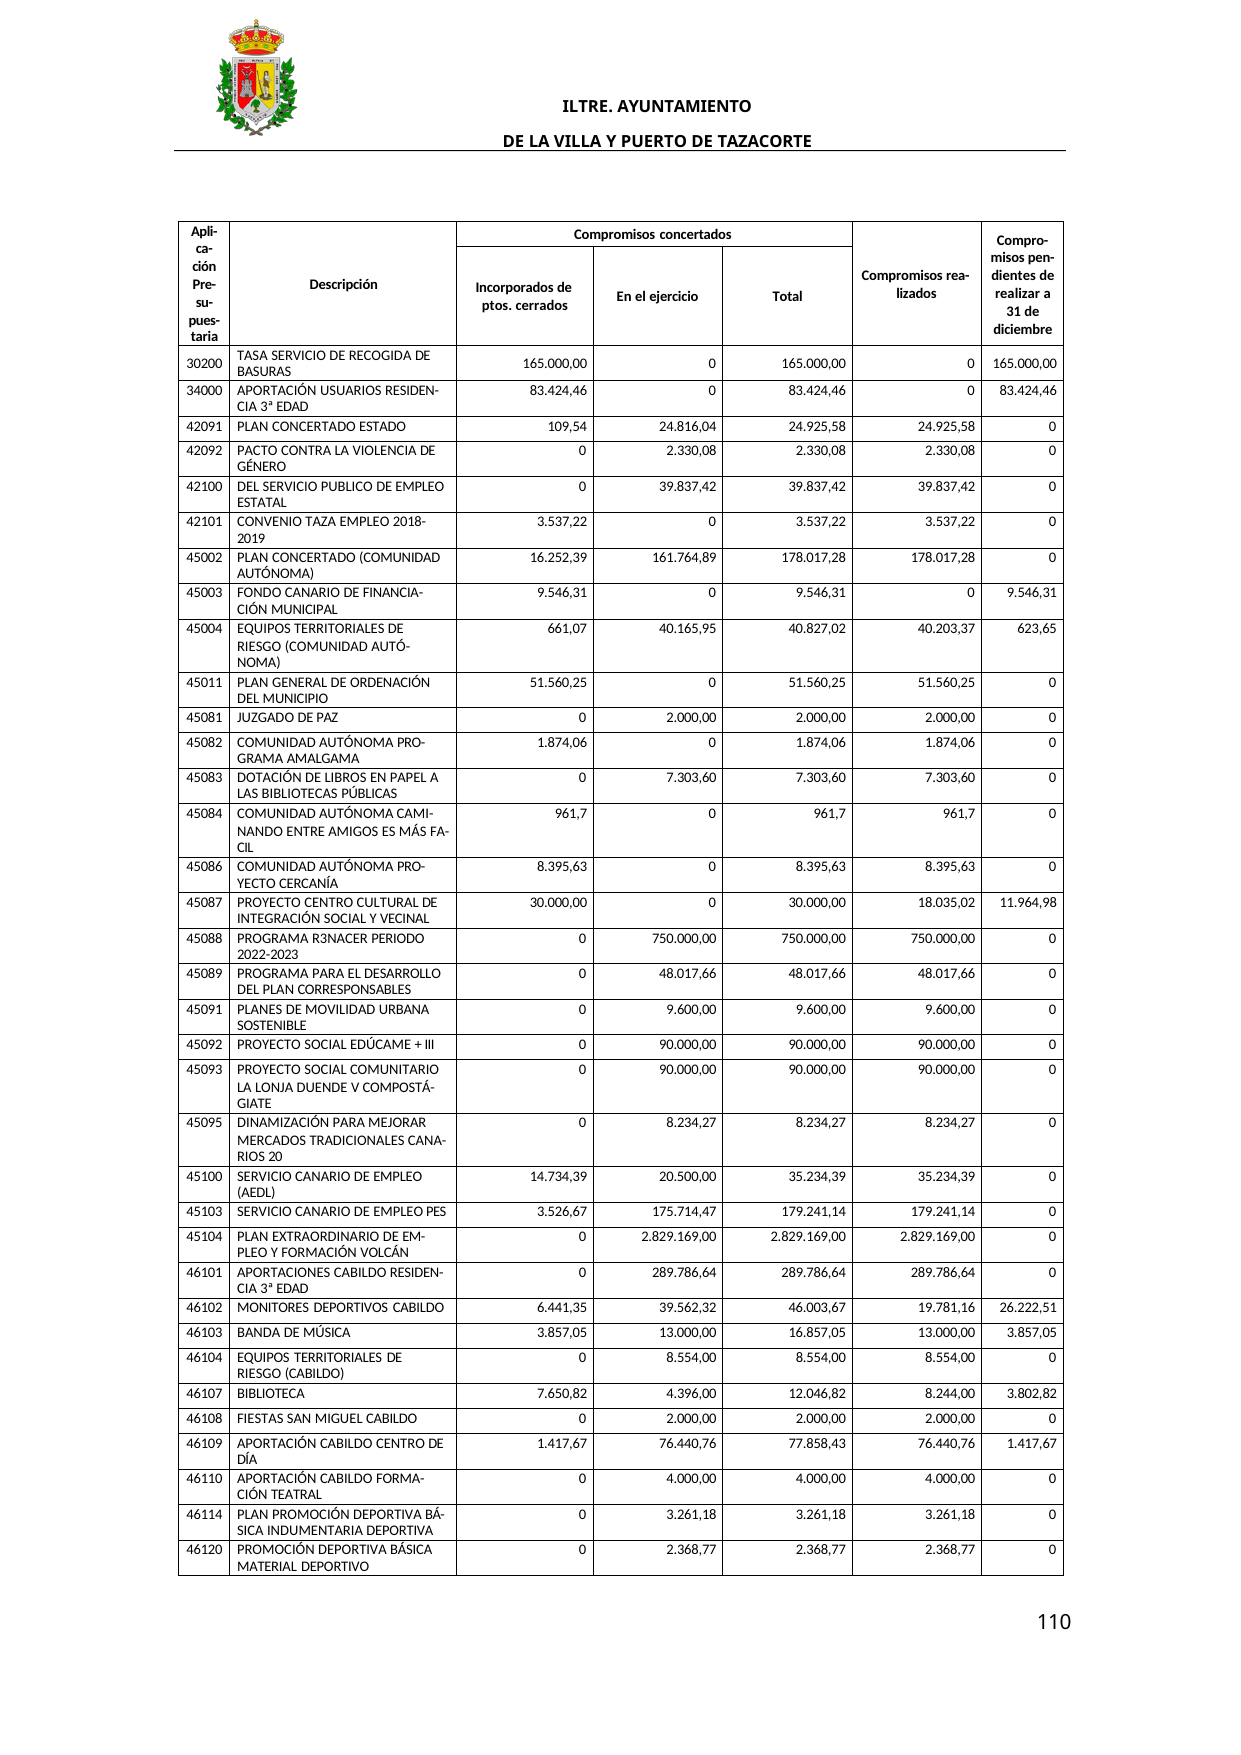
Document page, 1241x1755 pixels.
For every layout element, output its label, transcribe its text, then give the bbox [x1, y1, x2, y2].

table_cell 26.222,51 [982, 1299, 1063, 1323]
table_cell 45088 [179, 929, 229, 963]
table_cell 3.537,22 [457, 513, 593, 547]
table_cell 4.000,00 [853, 1470, 981, 1504]
table_cell 0 [457, 1035, 593, 1059]
table_cell 2.829.169,00 [594, 1228, 722, 1262]
table_cell 0 [982, 708, 1063, 732]
table_cell 2.330,08 [853, 442, 981, 476]
table_cell 289.786,64 [723, 1263, 852, 1298]
table_cell 289.786,64 [594, 1263, 722, 1298]
table_cell 2.368,77 [853, 1541, 981, 1575]
table_cell 0 [982, 964, 1063, 999]
table_cell 3.261,18 [594, 1505, 722, 1539]
table_cell 3.857,05 [982, 1324, 1063, 1347]
table_cell 9.546,31 [457, 584, 593, 618]
table_cell PROMOCIÓN DEPORTIVA BÁSICA MATERIAL DEPORTIVO [230, 1541, 456, 1575]
table_cell 0 [594, 584, 722, 618]
table_cell 0 [457, 769, 593, 803]
table_cell COMUNIDAD AUTÓNOMA PRO- YECTO CERCANÍA [230, 858, 456, 892]
table_cell 0 [457, 1470, 593, 1504]
table_cell 2.000,00 [853, 708, 981, 732]
table_cell 7.650,82 [457, 1384, 593, 1408]
table_cell PLAN PROMOCIÓN DEPORTIVA BÁ- SICA INDUMENTARIA DEPORTIVA [230, 1505, 456, 1539]
table_cell 1.417,67 [982, 1434, 1063, 1468]
table_cell 34000 [179, 381, 229, 416]
table_cell 24.925,58 [853, 417, 981, 441]
table_cell 90.000,00 [723, 1060, 852, 1113]
table_cell 76.440,76 [853, 1434, 981, 1468]
table_cell 7.303,60 [853, 769, 981, 803]
table_cell 2.368,77 [723, 1541, 852, 1575]
table_cell 3.857,05 [457, 1324, 593, 1347]
table_cell 16.857,05 [723, 1324, 852, 1347]
table_cell 0 [982, 1035, 1063, 1059]
table_cell 90.000,00 [723, 1035, 852, 1059]
table_cell 39.837,42 [594, 477, 722, 512]
table_cell 9.546,31 [723, 584, 852, 618]
table_cell 178.017,28 [723, 549, 852, 583]
table_cell PLAN EXTRAORDINARIO DE EM- PLEO Y FORMACIÓN VOLCÁN [230, 1228, 456, 1262]
table_cell 2.368,77 [594, 1541, 722, 1575]
table_header Compromisos concertados [457, 222, 852, 246]
table_cell 90.000,00 [594, 1060, 722, 1113]
table_cell PLAN GENERAL DE ORDENACIÓN DEL MUNICIPIO [230, 673, 456, 707]
table_cell 6.441,35 [457, 1299, 593, 1323]
table_cell 76.440,76 [594, 1434, 722, 1468]
table_cell PROYECTO SOCIAL EDÚCAME + III [230, 1035, 456, 1059]
table_cell 46.003,67 [723, 1299, 852, 1323]
table_cell 0 [594, 513, 722, 547]
table_cell PROGRAMA PARA EL DESARROLLO DEL PLAN CORRESPONSABLES [230, 964, 456, 999]
table_cell PROYECTO SOCIAL COMUNITARIO LA LONJA DUENDE V COMPOSTÁ- GIATE [230, 1060, 456, 1113]
table_cell 16.252,39 [457, 549, 593, 583]
table_cell 2.000,00 [594, 708, 722, 732]
table_cell 45093 [179, 1060, 229, 1113]
table_cell 3.802,82 [982, 1384, 1063, 1408]
table_cell 46103 [179, 1324, 229, 1347]
table_cell Incorporados de ptos. cerrados [457, 247, 593, 345]
table_cell 45086 [179, 858, 229, 892]
table_cell 0 [982, 1263, 1063, 1298]
table_cell 0 [594, 381, 722, 416]
table_cell 8.554,00 [723, 1349, 852, 1383]
table_cell DOTACIÓN DE LIBROS EN PAPEL A LAS BIBLIOTECAS PÚBLICAS [230, 769, 456, 803]
table_cell 109,54 [457, 417, 593, 441]
table_cell 45089 [179, 964, 229, 999]
table_cell 46120 [179, 1541, 229, 1575]
table_cell 0 [457, 708, 593, 732]
table_cell COMUNIDAD AUTÓNOMA PRO- GRAMA AMALGAMA [230, 733, 456, 768]
table_cell 0 [853, 346, 981, 380]
table_cell 83.424,46 [723, 381, 852, 416]
table_header Descripción [230, 222, 456, 345]
table_cell 4.396,00 [594, 1384, 722, 1408]
table_cell PLAN CONCERTADO ESTADO [230, 417, 456, 441]
table_cell 9.600,00 [853, 1000, 981, 1034]
table_cell 3.261,18 [853, 1505, 981, 1539]
table_cell 90.000,00 [853, 1035, 981, 1059]
table_cell DINAMIZACIÓN PARA MEJORAR MERCADOS TRADICIONALES CANA- RIOS 20 [230, 1114, 456, 1166]
table_cell 39.837,42 [853, 477, 981, 512]
table_cell 9.546,31 [982, 584, 1063, 618]
table_cell 2.330,08 [594, 442, 722, 476]
table_cell 750.000,00 [853, 929, 981, 963]
table_cell 179.241,14 [853, 1203, 981, 1227]
table_cell 8.554,00 [853, 1349, 981, 1383]
table_cell 46107 [179, 1384, 229, 1408]
table_cell 750.000,00 [723, 929, 852, 963]
table_cell 8.234,27 [594, 1114, 722, 1166]
table_cell 35.234,39 [853, 1167, 981, 1202]
table_cell 961,7 [723, 804, 852, 857]
table_cell 77.858,43 [723, 1434, 852, 1468]
table_cell 42091 [179, 417, 229, 441]
table_cell 0 [457, 1060, 593, 1113]
table_cell 42092 [179, 442, 229, 476]
table_cell 40.203,37 [853, 620, 981, 672]
table_cell 45004 [179, 620, 229, 672]
table_cell 3.537,22 [723, 513, 852, 547]
table_cell APORTACIONES CABILDO RESIDEN- CIA 3ª EDAD [230, 1263, 456, 1298]
table_cell 1.874,06 [853, 733, 981, 768]
table_cell 1.874,06 [457, 733, 593, 768]
table_cell 0 [457, 1505, 593, 1539]
table_cell SERVICIO CANARIO DE EMPLEO (AEDL) [230, 1167, 456, 1202]
table_cell 0 [982, 673, 1063, 707]
table_cell 0 [457, 964, 593, 999]
table_cell 0 [457, 1349, 593, 1383]
table_header Compromisos rea- lizados [853, 222, 981, 345]
table_cell 178.017,28 [853, 549, 981, 583]
table_cell 3.537,22 [853, 513, 981, 547]
table_cell 7.303,60 [594, 769, 722, 803]
table_cell 175.714,47 [594, 1203, 722, 1227]
table_cell 46110 [179, 1470, 229, 1504]
table_cell APORTACIÓN USUARIOS RESIDEN- CIA 3ª EDAD [230, 381, 456, 416]
table_cell 2.000,00 [594, 1409, 722, 1433]
table_cell 0 [853, 381, 981, 416]
table_cell 46101 [179, 1263, 229, 1298]
table_cell 83.424,46 [457, 381, 593, 416]
table_cell 8.395,63 [853, 858, 981, 892]
table_cell 18.035,02 [853, 893, 981, 928]
table_cell 30.000,00 [723, 893, 852, 928]
table_cell COMUNIDAD AUTÓNOMA CAMI- NANDO ENTRE AMIGOS ES MÁS FA- CIL [230, 804, 456, 857]
table_cell 51.560,25 [723, 673, 852, 707]
table_cell 0 [982, 1167, 1063, 1202]
table_cell 45091 [179, 1000, 229, 1034]
table_cell 45003 [179, 584, 229, 618]
table_cell 750.000,00 [594, 929, 722, 963]
table_cell 13.000,00 [853, 1324, 981, 1347]
table_cell MONITORES DEPORTIVOS CABILDO [230, 1299, 456, 1323]
table_cell PLAN CONCERTADO (COMUNIDAD AUTÓNOMA) [230, 549, 456, 583]
table_cell PROYECTO CENTRO CULTURAL DE INTEGRACIÓN SOCIAL Y VECINAL [230, 893, 456, 928]
table_cell 2.000,00 [723, 708, 852, 732]
table_cell 40.827,02 [723, 620, 852, 672]
table_cell BANDA DE MÚSICA [230, 1324, 456, 1347]
table_cell 0 [982, 1541, 1063, 1575]
table_cell 45103 [179, 1203, 229, 1227]
table_cell 19.781,16 [853, 1299, 981, 1323]
table_cell 45002 [179, 549, 229, 583]
table_cell 4.000,00 [723, 1470, 852, 1504]
table_cell 8.234,27 [723, 1114, 852, 1166]
table_cell 0 [982, 804, 1063, 857]
table_cell 961,7 [853, 804, 981, 857]
table_cell 2.829.169,00 [853, 1228, 981, 1262]
table_cell 45100 [179, 1167, 229, 1202]
table_cell 48.017,66 [723, 964, 852, 999]
table_cell 0 [457, 1114, 593, 1166]
table_cell 179.241,14 [723, 1203, 852, 1227]
table_cell 39.837,42 [723, 477, 852, 512]
table_cell 9.600,00 [723, 1000, 852, 1034]
table_cell 48.017,66 [594, 964, 722, 999]
table_cell 8.395,63 [723, 858, 852, 892]
table_cell 1.874,06 [723, 733, 852, 768]
table_cell 0 [982, 1000, 1063, 1034]
table_cell 46104 [179, 1349, 229, 1383]
table_cell 40.165,95 [594, 620, 722, 672]
table_cell 3.261,18 [723, 1505, 852, 1539]
table_cell 24.925,58 [723, 417, 852, 441]
table_cell TASA SERVICIO DE RECOGIDA DE BASURAS [230, 346, 456, 380]
table_cell 0 [982, 769, 1063, 803]
table_cell EQUIPOS TERRITORIALES DE RIESGO (COMUNIDAD AUTÓ- NOMA) [230, 620, 456, 672]
table_cell 20.500,00 [594, 1167, 722, 1202]
table_cell 0 [594, 893, 722, 928]
table_cell SERVICIO CANARIO DE EMPLEO PES [230, 1203, 456, 1227]
table_cell 14.734,39 [457, 1167, 593, 1202]
table_cell 0 [982, 513, 1063, 547]
table_cell 46114 [179, 1505, 229, 1539]
table_cell 45011 [179, 673, 229, 707]
table_cell APORTACIÓN CABILDO FORMA- CIÓN TEATRAL [230, 1470, 456, 1504]
table_cell PACTO CONTRA LA VIOLENCIA DE GÉNERO [230, 442, 456, 476]
table_cell 0 [982, 1505, 1063, 1539]
table_cell 0 [594, 346, 722, 380]
table_cell 2.000,00 [853, 1409, 981, 1433]
table_cell PLANES DE MOVILIDAD URBANA SOSTENIBLE [230, 1000, 456, 1034]
table_cell 8.554,00 [594, 1349, 722, 1383]
table_header Compro- misos pen- dientes de realizar a 31 de diciembre [982, 222, 1063, 345]
table_cell 90.000,00 [594, 1035, 722, 1059]
table_cell 7.303,60 [723, 769, 852, 803]
table_cell APORTACIÓN CABILDO CENTRO DE DÍA [230, 1434, 456, 1468]
table_cell 51.560,25 [457, 673, 593, 707]
table_cell 8.244,00 [853, 1384, 981, 1408]
table_cell 2.000,00 [723, 1409, 852, 1433]
table_cell 51.560,25 [853, 673, 981, 707]
table_cell 0 [982, 929, 1063, 963]
table_cell 83.424,46 [982, 381, 1063, 416]
table_cell Total [723, 247, 852, 345]
table_cell 45081 [179, 708, 229, 732]
table_cell 48.017,66 [853, 964, 981, 999]
table_cell 0 [982, 549, 1063, 583]
table_cell 24.816,04 [594, 417, 722, 441]
table_cell 0 [982, 1060, 1063, 1113]
table_cell 623,65 [982, 620, 1063, 672]
table_cell 0 [982, 417, 1063, 441]
table_cell 0 [982, 1470, 1063, 1504]
table_cell 45104 [179, 1228, 229, 1262]
table_cell 165.000,00 [723, 346, 852, 380]
table_cell CONVENIO TAZA EMPLEO 2018- 2019 [230, 513, 456, 547]
table_cell 0 [457, 1409, 593, 1433]
table_cell 165.000,00 [457, 346, 593, 380]
table_cell 45082 [179, 733, 229, 768]
table_cell 46102 [179, 1299, 229, 1323]
table_cell 8.234,27 [853, 1114, 981, 1166]
table_cell 0 [982, 1409, 1063, 1433]
table_cell 0 [457, 1228, 593, 1262]
table_cell 0 [853, 584, 981, 618]
table_cell 161.764,89 [594, 549, 722, 583]
table_cell 8.395,63 [457, 858, 593, 892]
table_cell 46109 [179, 1434, 229, 1468]
table_cell 90.000,00 [853, 1060, 981, 1113]
table_cell 661,07 [457, 620, 593, 672]
table_cell 12.046,82 [723, 1384, 852, 1408]
table_cell 30200 [179, 346, 229, 380]
table_cell 0 [982, 1203, 1063, 1227]
table_cell 0 [594, 673, 722, 707]
table_cell JUZGADO DE PAZ [230, 708, 456, 732]
table_cell 45092 [179, 1035, 229, 1059]
table_cell 2.829.169,00 [723, 1228, 852, 1262]
table_header Apli- ca- ción Pre- su- pues- taria [179, 222, 229, 345]
table_cell 0 [457, 477, 593, 512]
table_cell En el ejercicio [594, 247, 722, 345]
table_cell 45095 [179, 1114, 229, 1166]
table_cell 9.600,00 [594, 1000, 722, 1034]
table_cell 0 [594, 804, 722, 857]
table_cell 0 [457, 1541, 593, 1575]
table_cell 0 [457, 929, 593, 963]
table_cell 45083 [179, 769, 229, 803]
table_cell 30.000,00 [457, 893, 593, 928]
table_cell 4.000,00 [594, 1470, 722, 1504]
table_cell 0 [457, 1000, 593, 1034]
table_cell 1.417,67 [457, 1434, 593, 1468]
table_cell 45087 [179, 893, 229, 928]
table_cell 11.964,98 [982, 893, 1063, 928]
table_cell 2.330,08 [723, 442, 852, 476]
table_cell 46108 [179, 1409, 229, 1433]
table_cell 0 [982, 1114, 1063, 1166]
table_cell 42100 [179, 477, 229, 512]
table_cell 35.234,39 [723, 1167, 852, 1202]
table_cell 3.526,67 [457, 1203, 593, 1227]
table_cell 0 [594, 733, 722, 768]
table_cell FIESTAS SAN MIGUEL CABILDO [230, 1409, 456, 1433]
table_cell 289.786,64 [853, 1263, 981, 1298]
table_cell 0 [594, 858, 722, 892]
table_cell 45084 [179, 804, 229, 857]
table_cell 961,7 [457, 804, 593, 857]
table_cell FONDO CANARIO DE FINANCIA- CIÓN MUNICIPAL [230, 584, 456, 618]
table_cell DEL SERVICIO PUBLICO DE EMPLEO ESTATAL [230, 477, 456, 512]
table_cell 42101 [179, 513, 229, 547]
table_cell PROGRAMA R3NACER PERIODO 2022-2023 [230, 929, 456, 963]
table_cell 165.000,00 [982, 346, 1063, 380]
table_cell 39.562,32 [594, 1299, 722, 1323]
table_cell 0 [457, 1263, 593, 1298]
table_cell EQUIPOS TERRITORIALES DE RIESGO (CABILDO) [230, 1349, 456, 1383]
table_cell 0 [982, 733, 1063, 768]
table_cell 13.000,00 [594, 1324, 722, 1347]
table_cell 0 [982, 858, 1063, 892]
table_cell 0 [982, 442, 1063, 476]
table_cell 0 [457, 442, 593, 476]
table_cell 0 [982, 477, 1063, 512]
table_cell 0 [982, 1349, 1063, 1383]
table_cell 0 [982, 1228, 1063, 1262]
table_cell BIBLIOTECA [230, 1384, 456, 1408]
